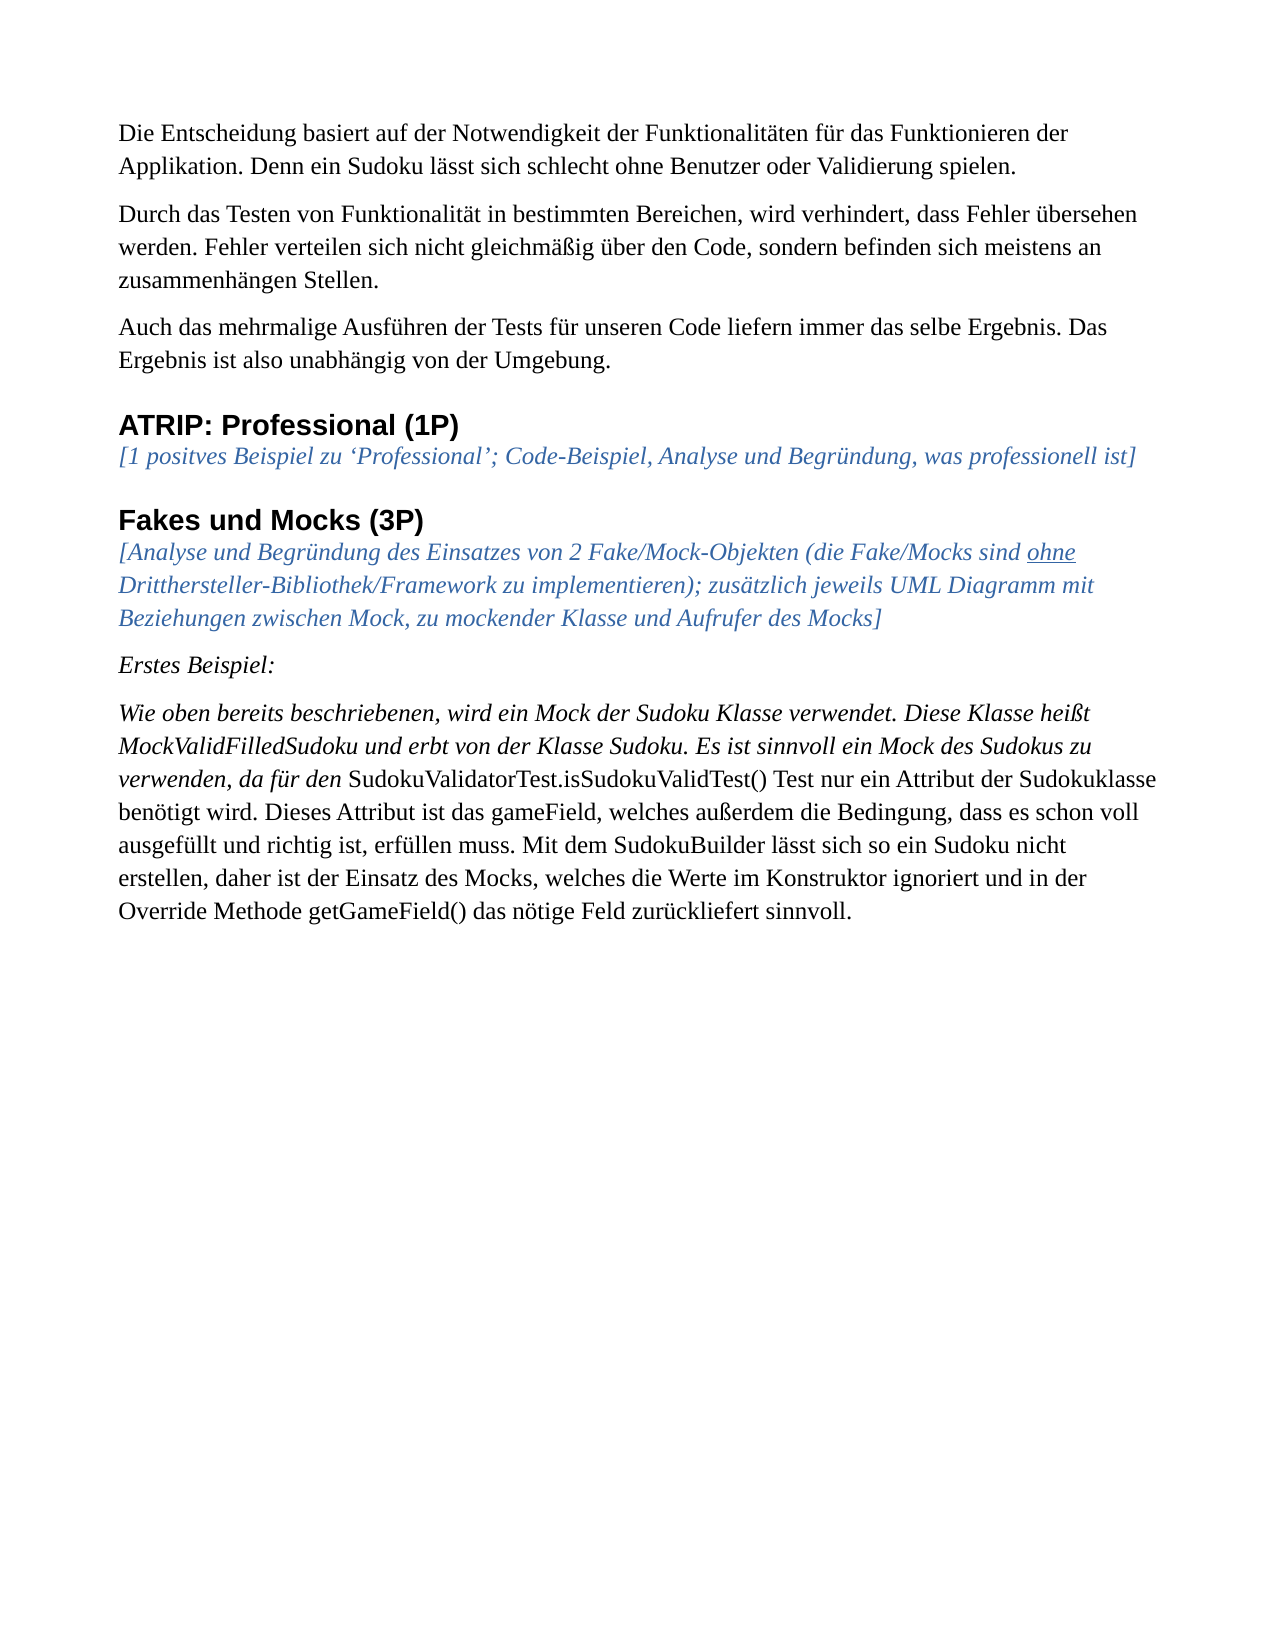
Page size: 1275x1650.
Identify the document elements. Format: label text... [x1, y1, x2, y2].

subtitle ATRIP: Professional (1P) [118, 408, 1157, 441]
text Erstes Beispiel: [118, 651, 1157, 679]
text [Analyse und Begründung des Einsatzes von 2 Fake/Mock-Objekten (die Fake/Mocks sind ohne Dritthersteller-Bibliothek/Framework zu implementieren); zusätzlich jeweils UML Diagramm mit Beziehungen zwischen Mock, zu mockender Klasse und Aufrufer des Mocks] [118, 537, 1157, 632]
text Durch das Testen von Funktionalität in bestimmten Bereichen, wird verhindert, dass Fehler übersehen werden. Fehler verteilen sich nicht gleichmäßig über den Code, sondern befinden sich meistens an zusammenhängen Stellen. [118, 199, 1157, 293]
text [1 positves Beispiel zu ‘Professional’; Code-Beispiel, Analyse und Begründung, was professionell ist] [118, 441, 1157, 470]
text Die Entscheidung basiert auf der Notwendigkeit der Funktionalitäten für das Funktionieren der Applikation. Denn ein Sudoku lässt sich schlecht ohne Benutzer oder Validierung spielen. [118, 118, 1157, 180]
subtitle Fakes und Mocks (3P) [118, 503, 1157, 537]
text Auch das mehrmalige Ausführen der Tests für unseren Code liefern immer das selbe Ergebnis. Das Ergebnis ist also unabhängig von der Umgebung. [118, 312, 1157, 374]
text Wie oben bereits beschriebenen, wird ein Mock der Sudoku Klasse verwendet. Diese Klasse heißt MockValidFilledSudoku und erbt von der Klasse Sudoku. Es ist sinnvoll ein Mock des Sudokus zu verwenden, da für den SudokuValidatorTest.isSudokuValidTest() Test nur ein Attribut der Sudokuklasse benötigt wird. Dieses Attribut ist das gameField, welches außerdem die Bedingung, dass es schon voll ausgefüllt und richtig ist, erfüllen muss. Mit dem SudokuBuilder lässt sich so ein Sudoku nicht erstellen, daher ist der Einsatz des Mocks, welches die Werte im Konstruktor ignoriert und in der Override Methode getGameField() das nötige Feld zurückliefert sinnvoll. [118, 698, 1157, 925]
